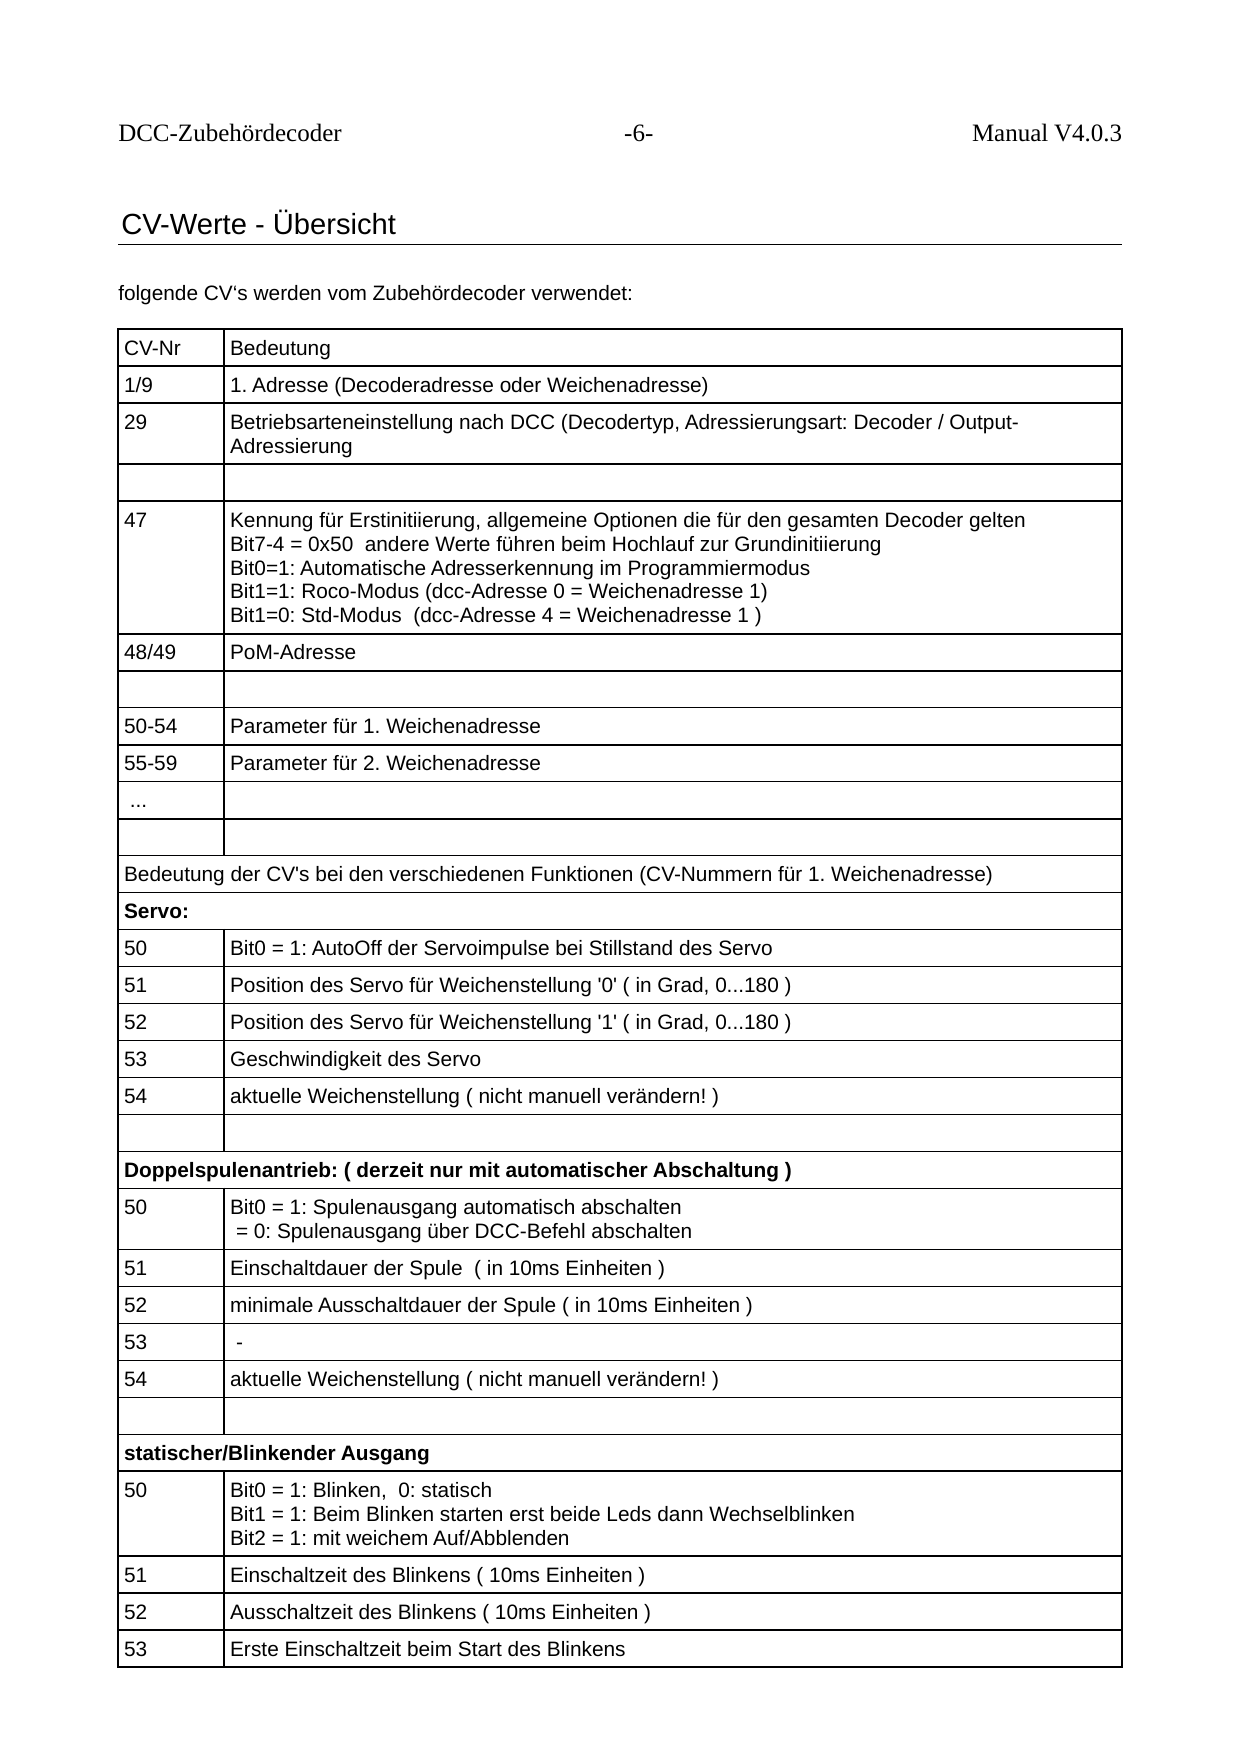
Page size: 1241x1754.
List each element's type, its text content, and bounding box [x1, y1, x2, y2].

table_cell [119, 820, 223, 855]
table_cell 50 [119, 1189, 223, 1248]
table_cell [225, 782, 1121, 818]
table_cell 1. Adresse (Decoderadresse oder Weichenadresse) [225, 367, 1121, 402]
table_cell Kennung für Erstinitiierung, allgemeine Optionen die für den gesamten Decoder gelten Bit7-4 = 0x50 andere Werte führen beim Hochlauf zur Grundinitiierung Bit0=1: Automatische Adresserkennung im Programmiermodus Bit1=1: Roco-Modus (dcc-Adresse 0 = Weichenadresse 1) Bit1=0: Std-Modus (dcc-Adresse 4 = Weichenadresse 1 ) [225, 502, 1121, 633]
table_cell 51 [119, 967, 223, 1003]
table_cell Bit0 = 1: Spulenausgang automatisch abschalten = 0: Spulenausgang über DCC-Befehl abschalten [225, 1189, 1121, 1248]
table_cell Parameter für 2. Weichenadresse [225, 746, 1121, 781]
table_cell 53 [119, 1041, 223, 1077]
table_cell [225, 1398, 1121, 1433]
text folgende CV‘s werden vom Zubehördecoder verwendet: [118, 280, 1122, 304]
table_cell statischer/Blinkender Ausgang [119, 1435, 1121, 1470]
table_cell [119, 1115, 223, 1151]
table_cell Servo: [119, 893, 1121, 929]
table_cell 52 [119, 1594, 223, 1629]
table_cell [225, 820, 1121, 855]
table_cell 50-54 [119, 708, 223, 744]
table_cell Position des Servo für Weichenstellung '1' ( in Grad, 0...180 ) [225, 1004, 1121, 1040]
table_cell 54 [119, 1078, 223, 1114]
table_cell 52 [119, 1004, 223, 1040]
subtitle CV-Werte - Übersicht [118, 204, 1122, 244]
table_cell Geschwindigkeit des Servo [225, 1041, 1121, 1077]
table_cell [225, 1115, 1121, 1151]
table_cell Einschaltzeit des Blinkens ( 10ms Einheiten ) [225, 1557, 1121, 1592]
table_cell Bedeutung der CV's bei den verschiedenen Funktionen (CV-Nummern für 1. Weichenadresse) [119, 856, 1121, 892]
table_cell minimale Ausschaltdauer der Spule ( in 10ms Einheiten ) [225, 1287, 1121, 1322]
table_cell 53 [119, 1631, 223, 1666]
table_cell Parameter für 1. Weichenadresse [225, 708, 1121, 744]
table_cell 54 [119, 1361, 223, 1396]
table_cell 50 [119, 1472, 223, 1555]
table_cell Bit0 = 1: AutoOff der Servoimpulse bei Stillstand des Servo [225, 930, 1121, 966]
table_cell 51 [119, 1250, 223, 1286]
table_cell aktuelle Weichenstellung ( nicht manuell verändern! ) [225, 1361, 1121, 1396]
table_cell 47 [119, 502, 223, 633]
table_cell ... [119, 782, 223, 818]
table_cell Position des Servo für Weichenstellung '0' ( in Grad, 0...180 ) [225, 967, 1121, 1003]
table_cell Erste Einschaltzeit beim Start des Blinkens [225, 1631, 1121, 1666]
table_cell [119, 465, 223, 500]
table_cell 1/9 [119, 367, 223, 402]
table_header Bedeutung [225, 330, 1121, 365]
table_cell 52 [119, 1287, 223, 1322]
table_cell [119, 1398, 223, 1433]
table_cell 48/49 [119, 635, 223, 670]
table_cell 53 [119, 1324, 223, 1359]
table_cell PoM-Adresse [225, 635, 1121, 670]
table_cell Betriebsarteneinstellung nach DCC (Decodertyp, Adressierungsart: Decoder / Output-Adressierung [225, 404, 1121, 463]
table_cell Ausschaltzeit des Blinkens ( 10ms Einheiten ) [225, 1594, 1121, 1629]
table_cell aktuelle Weichenstellung ( nicht manuell verändern! ) [225, 1078, 1121, 1114]
table_cell 29 [119, 404, 223, 463]
table_header CV-Nr [119, 330, 223, 365]
table_cell Doppelspulenantrieb: ( derzeit nur mit automatischer Abschaltung ) [119, 1152, 1121, 1188]
table_cell [119, 672, 223, 707]
table_cell - [225, 1324, 1121, 1359]
table_cell [225, 465, 1121, 500]
table_cell 50 [119, 930, 223, 966]
table_cell [225, 672, 1121, 707]
table_cell 51 [119, 1557, 223, 1592]
table_cell 55-59 [119, 746, 223, 781]
table_cell Einschaltdauer der Spule ( in 10ms Einheiten ) [225, 1250, 1121, 1286]
table_cell Bit0 = 1: Blinken, 0: statisch Bit1 = 1: Beim Blinken starten erst beide Leds dann Wechselblinken Bit2 = 1: mit weichem Auf/Abblenden [225, 1472, 1121, 1555]
